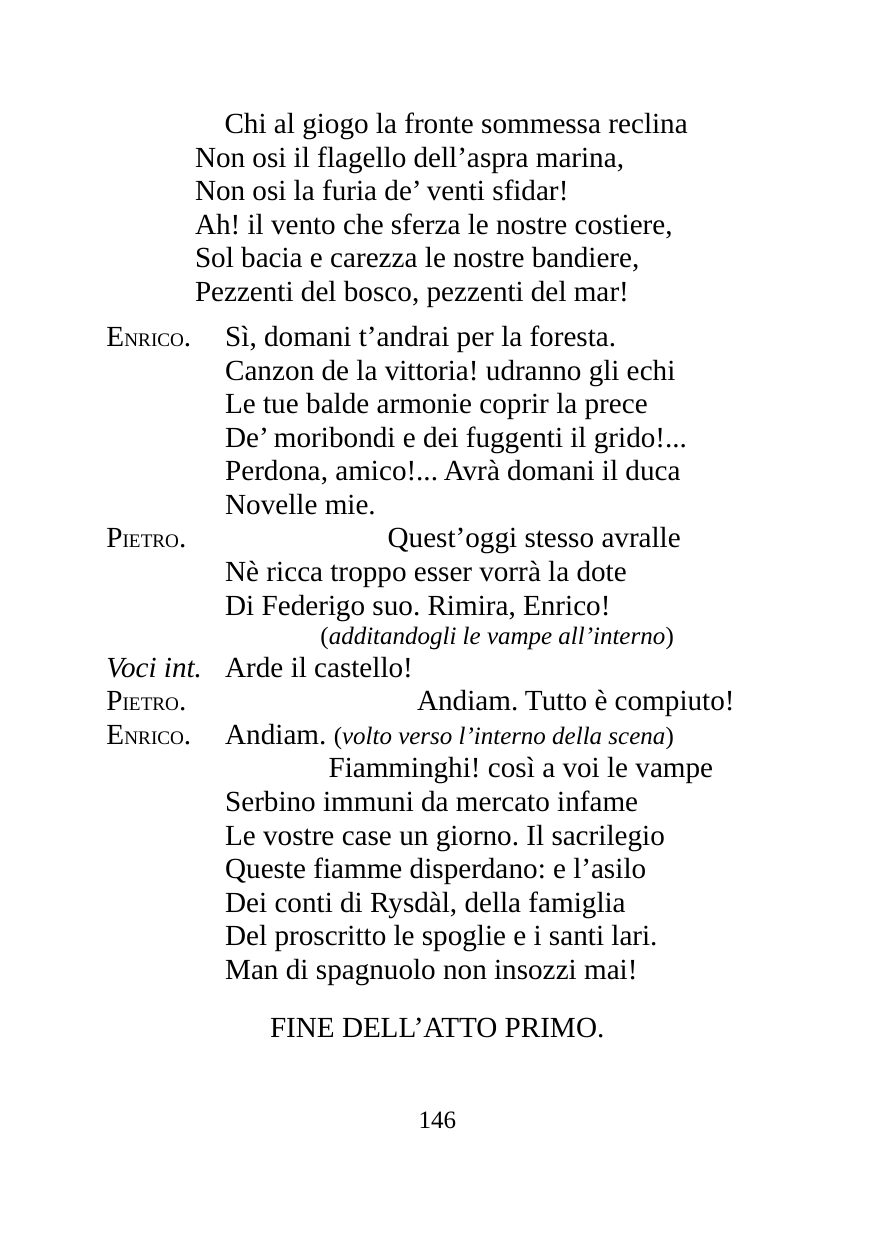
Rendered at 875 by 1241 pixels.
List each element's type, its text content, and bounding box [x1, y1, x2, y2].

text FINE DELL’ATTO PRIMO. [106, 1010, 768, 1044]
table_cell Arde il castello! [225, 650, 769, 683]
table_cell Pietro. [106, 521, 225, 650]
table_cell Quest’oggi stesso avralle Nè ricca troppo esser vorrà la dote Di Federigo suo. Rimira, Enrico! (additandogli le vampe all’interno) [225, 521, 769, 650]
text Chi al giogo la fronte sommessa reclina Non osi il flagello dell’aspra marina, Non osi la furia de’ venti sfidar! Ah! il vento che sferza le nostre costiere, Sol bacia e carezza le nostre bandiere, Pezzenti del bosco, pezzenti del mar! [195, 106, 768, 307]
table_cell Pietro. [106, 684, 225, 717]
table_cell Andiam. Tutto è compiuto! [225, 684, 769, 717]
table_header Sì, domani t’andrai per la foresta. Canzon de la vittoria! udranno gli echi Le tue balde armonie coprir la prece De’ moribondi e dei fuggenti il grido!... Perdona, amico!... Avrà domani il duca Novelle mie. [225, 319, 769, 521]
table_cell Voci int. [106, 650, 225, 683]
table_cell Andiam. (volto verso l’interno della scena) Fiamminghi! così a voi le vampe Serbino immuni da mercato infame Le vostre case un giorno. Il sacrilegio Queste fiamme disperdano: e l’asilo Dei conti di Rysdàl, della famiglia Del proscritto le spoglie e i santi lari. Man di spagnuolo non insozzi mai! [225, 717, 769, 985]
table_header Enrico. [106, 319, 225, 521]
table_cell Enrico. [106, 717, 225, 985]
